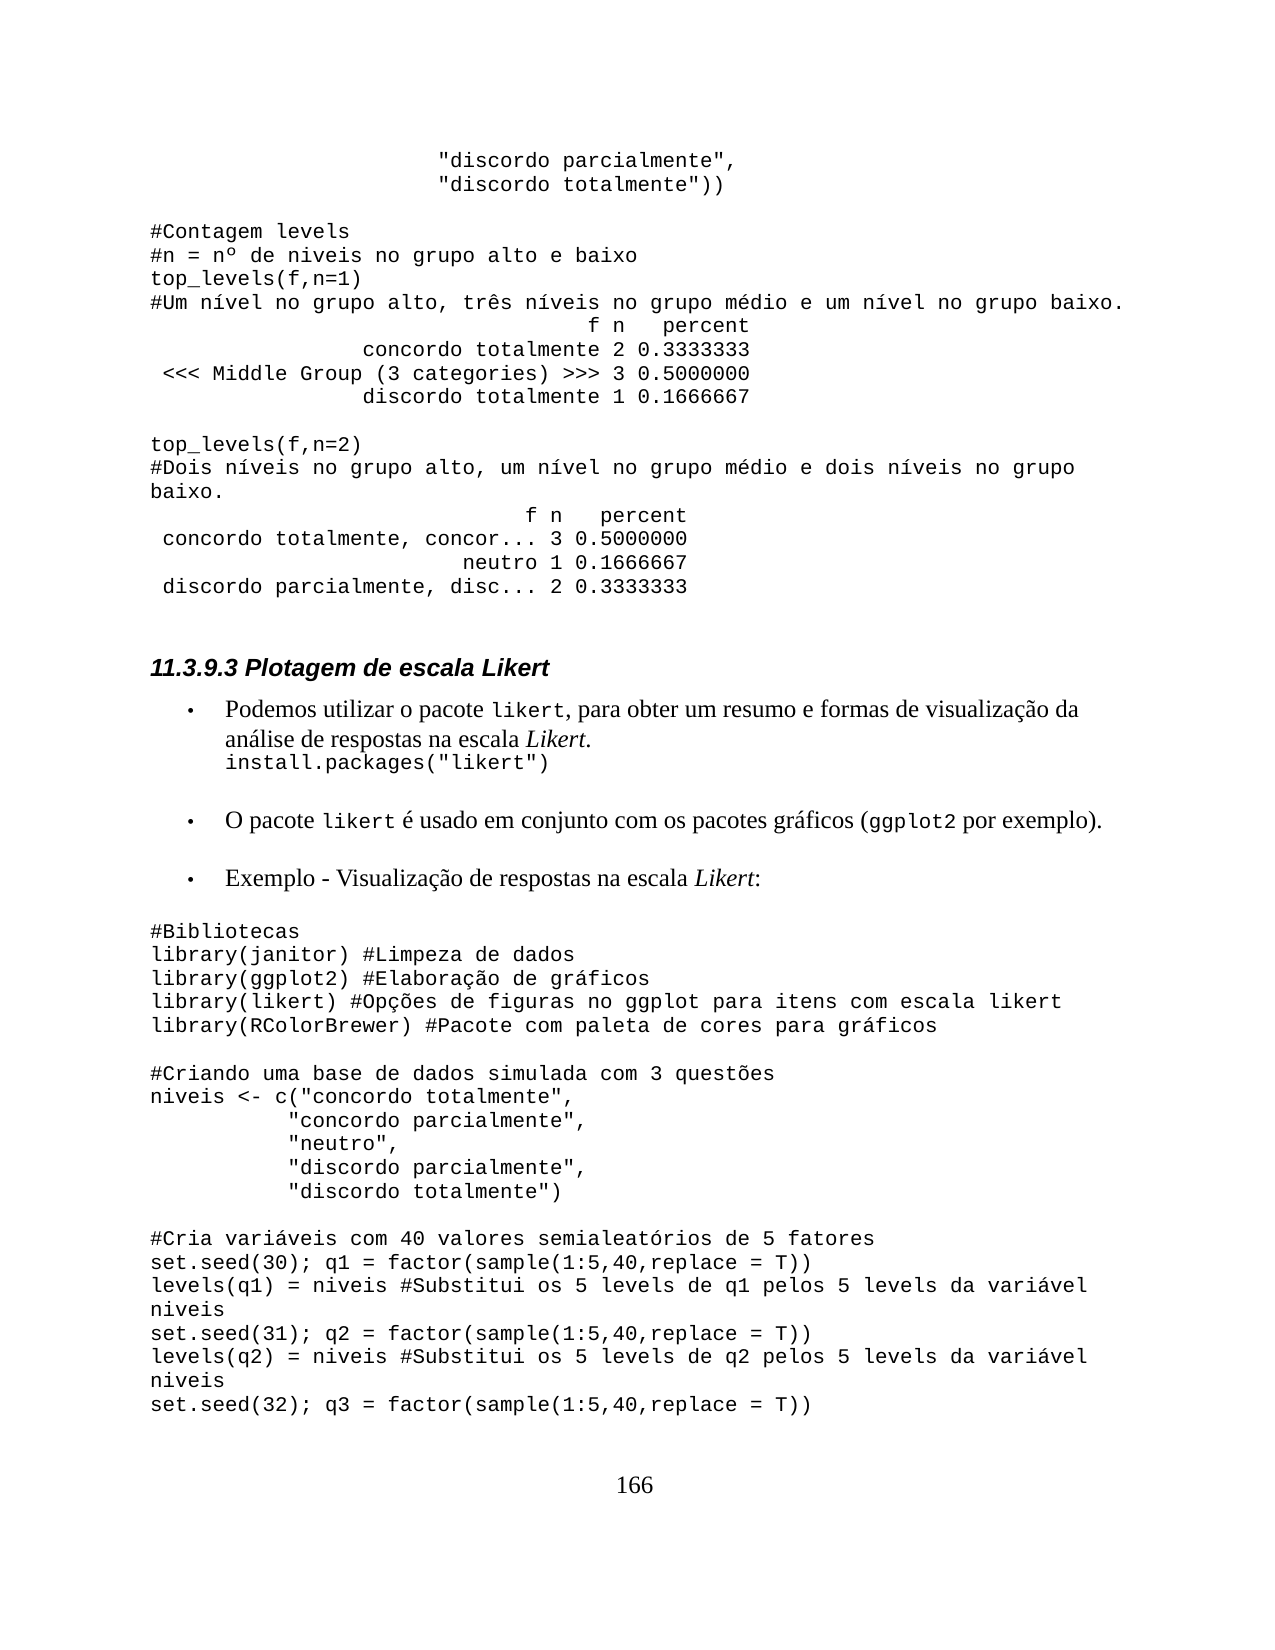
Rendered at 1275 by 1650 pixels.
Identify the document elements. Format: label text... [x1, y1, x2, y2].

text top_levels(f,n=1) [150, 268, 1125, 292]
text "concordo parcialmente", [150, 1110, 1125, 1133]
text #Cria variáveis com 40 valores semialeatórios de 5 fatores [150, 1228, 1125, 1252]
text #Bibliotecas [150, 921, 1125, 944]
text #Contagem levels [150, 221, 1125, 244]
text levels(q1) = niveis #Substitui os 5 levels de q1 pelos 5 levels da variável niveis [150, 1275, 1125, 1323]
list O pacote likert é usado em conjunto com os pacotes gráficos (ggplot2 por exemplo). [187, 805, 1125, 863]
list Exemplo - Visualização de respostas na escala Likert: [187, 863, 1125, 921]
text library(RColorBrewer) #Pacote com paleta de cores para gráficos [150, 1015, 1125, 1039]
text "neutro", [150, 1133, 1125, 1157]
text "discordo parcialmente", [150, 1157, 1125, 1181]
text #n = nº de niveis no grupo alto e baixo [150, 244, 1125, 268]
text set.seed(32); q3 = factor(sample(1:5,40,replace = T)) [150, 1393, 1125, 1417]
text library(janitor) #Limpeza de dados [150, 944, 1125, 968]
text f n percent [150, 505, 1125, 528]
text levels(q2) = niveis #Substitui os 5 levels de q2 pelos 5 levels da variável niveis [150, 1346, 1125, 1393]
text concordo totalmente, concor... 3 0.5000000 [150, 528, 1125, 552]
text concordo totalmente 2 0.3333333 [150, 339, 1125, 363]
text discordo totalmente 1 0.1666667 [150, 386, 1125, 410]
text f n percent [150, 316, 1125, 339]
text discordo parcialmente, disc... 2 0.3333333 [150, 576, 1125, 599]
text neutro 1 0.1666667 [150, 552, 1125, 576]
text niveis <- c("concordo totalmente", [150, 1086, 1125, 1110]
text library(likert) #Opções de figuras no ggplot para itens com escala likert [150, 992, 1125, 1015]
subtitle 11.3.9.3 Plotagem de escala Likert [150, 653, 1125, 682]
text "discordo totalmente") [150, 1181, 1125, 1204]
text library(ggplot2) #Elaboração de gráficos [150, 968, 1125, 992]
text "discordo totalmente")) [150, 174, 1125, 197]
text #Um nível no grupo alto, três níveis no grupo médio e um nível no grupo baixo. [150, 292, 1125, 316]
list Podemos utilizar o pacote likert, para obter um resumo e formas de visualização da análise de respostas na escala Likert. install.packages("likert") [187, 694, 1125, 805]
text set.seed(31); q2 = factor(sample(1:5,40,replace = T)) [150, 1323, 1125, 1346]
text <<< Middle Group (3 categories) >>> 3 0.5000000 [150, 363, 1125, 386]
text top_levels(f,n=2) [150, 434, 1125, 457]
text set.seed(30); q1 = factor(sample(1:5,40,replace = T)) [150, 1252, 1125, 1275]
text #Dois níveis no grupo alto, um nível no grupo médio e dois níveis no grupo baixo. [150, 457, 1125, 505]
text "discordo parcialmente", [150, 150, 1125, 174]
text #Criando uma base de dados simulada com 3 questões [150, 1062, 1125, 1086]
